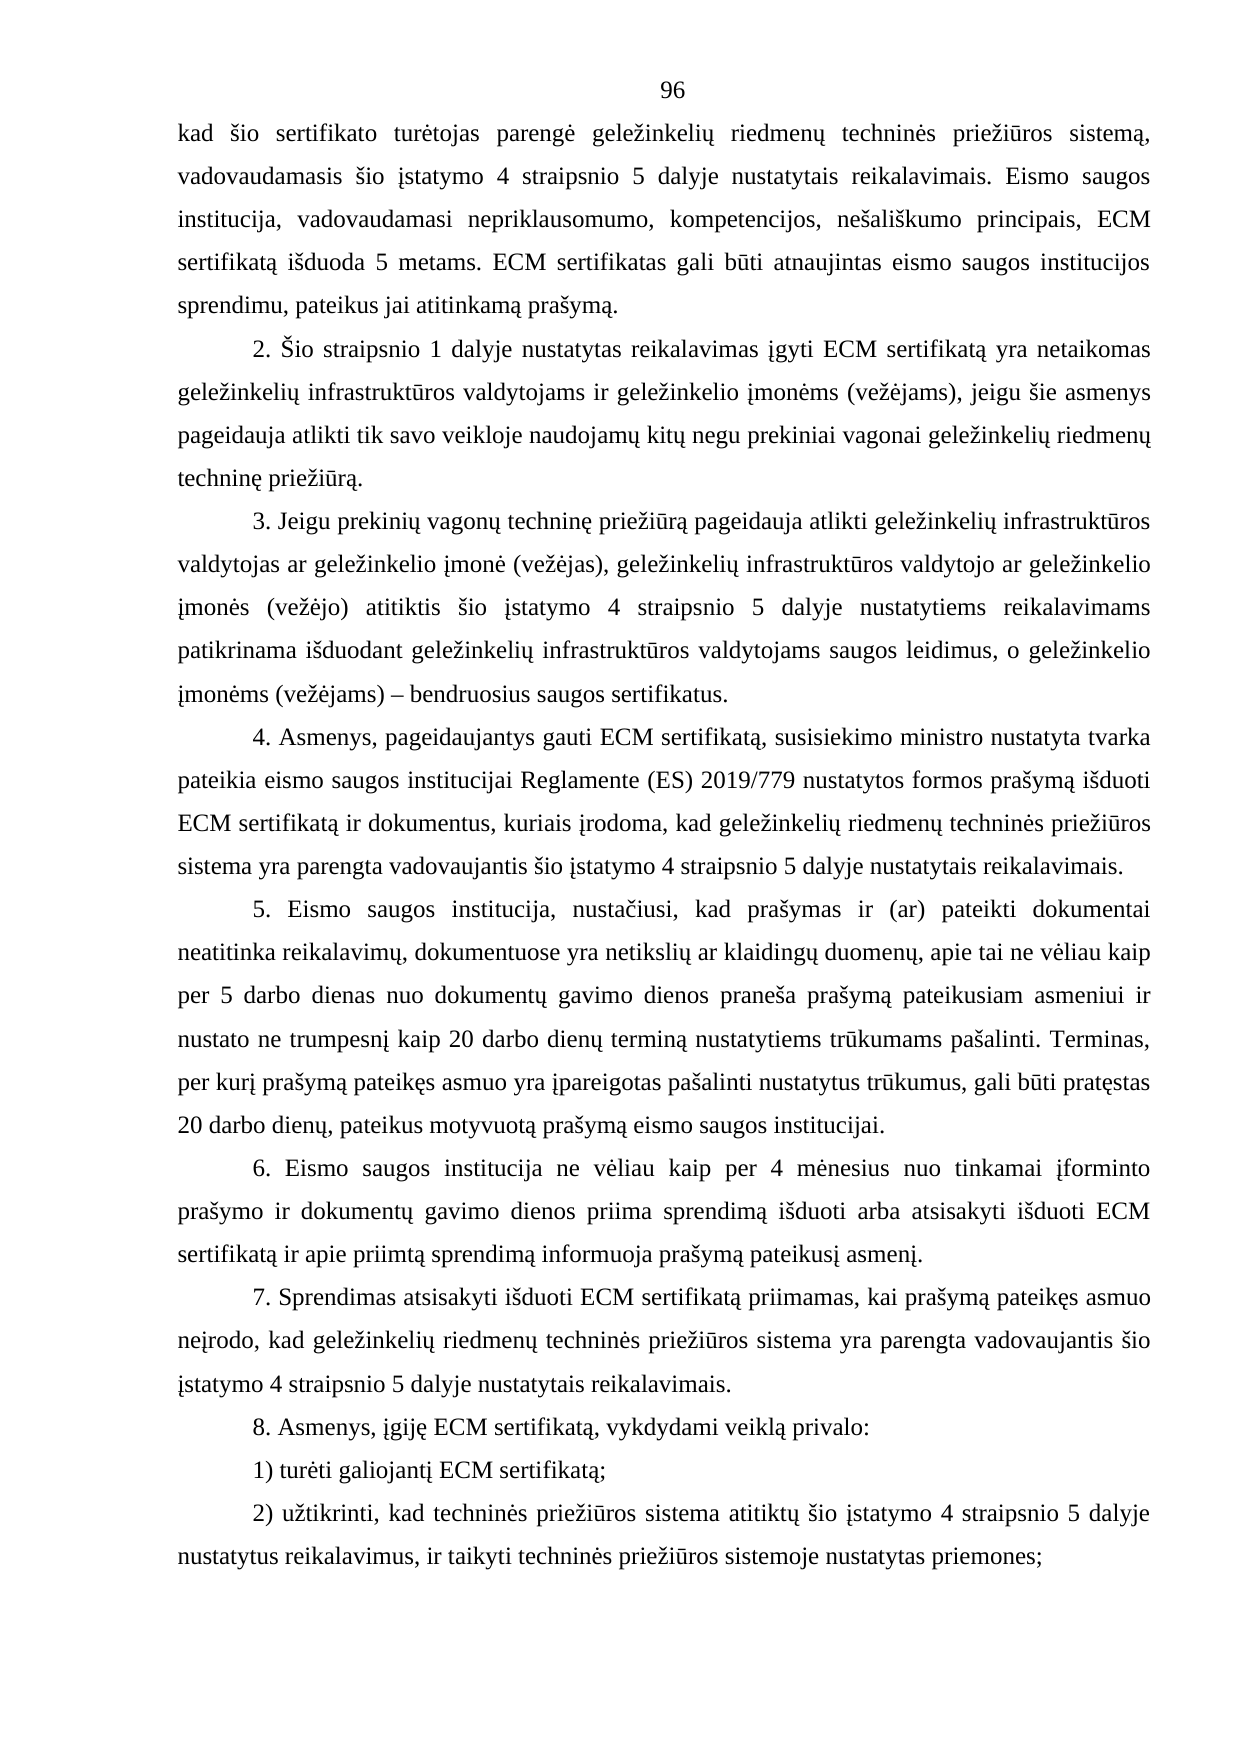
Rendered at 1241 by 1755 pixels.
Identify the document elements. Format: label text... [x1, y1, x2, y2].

text 1) turėti galiojantį ECM sertifikatą; [177, 1455, 1152, 1484]
text 2) užtikrinti, kad techninės priežiūros sistema atitiktų šio įstatymo 4 straipsnio 5 dalyje nustatytus reikalavimus, ir taikyti techninės priežiūros sistemoje nustatytas priemones; [177, 1498, 1152, 1570]
text 5. Eismo saugos institucija, nustačiusi, kad prašymas ir (ar) pateikti dokumentai neatitinka reikalavimų, dokumentuose yra netikslių ar klaidingų duomenų, apie tai ne vėliau kaip per 5 darbo dienas nuo dokumentų gavimo dienos praneša prašymą pateikusiam asmeniui ir nustato ne trumpesnį kaip 20 darbo dienų terminą nustatytiems trūkumams pašalinti. Terminas, per kurį prašymą pateikęs asmuo yra įpareigotas pašalinti nustatytus trūkumus, gali būti pratęstas 20 darbo dienų, pateikus motyvuotą prašymą eismo saugos institucijai. [177, 894, 1152, 1139]
text 7. Sprendimas atsisakyti išduoti ECM sertifikatą priimamas, kai prašymą pateikęs asmuo neįrodo, kad geležinkelių riedmenų techninės priežiūros sistema yra parengta vadovaujantis šio įstatymo 4 straipsnio 5 dalyje nustatytais reikalavimais. [177, 1282, 1152, 1397]
text 8. Asmenys, įgiję ECM sertifikatą, vykdydami veiklą privalo: [177, 1412, 1152, 1441]
text 4. Asmenys, pageidaujantys gauti ECM sertifikatą, susisiekimo ministro nustatyta tvarka pateikia eismo saugos institucijai Reglamente (ES) 2019/779 nustatytos formos prašymą išduoti ECM sertifikatą ir dokumentus, kuriais įrodoma, kad geležinkelių riedmenų techninės priežiūros sistema yra parengta vadovaujantis šio įstatymo 4 straipsnio 5 dalyje nustatytais reikalavimais. [177, 722, 1152, 880]
text 3. Jeigu prekinių vagonų techninę priežiūrą pageidauja atlikti geležinkelių infrastruktūros valdytojas ar geležinkelio įmonė (vežėjas), geležinkelių infrastruktūros valdytojo ar geležinkelio įmonės (vežėjo) atitiktis šio įstatymo 4 straipsnio 5 dalyje nustatytiems reikalavimams patikrinama išduodant geležinkelių infrastruktūros valdytojams saugos leidimus, o geležinkelio įmonėms (vežėjams) – bendruosius saugos sertifikatus. [177, 506, 1152, 707]
text 6. Eismo saugos institucija ne vėliau kaip per 4 mėnesius nuo tinkamai įforminto prašymo ir dokumentų gavimo dienos priima sprendimą išduoti arba atsisakyti išduoti ECM sertifikatą ir apie priimtą sprendimą informuoja prašymą pateikusį asmenį. [177, 1153, 1152, 1268]
text kad šio sertifikato turėtojas parengė geležinkelių riedmenų techninės priežiūros sistemą, vadovaudamasis šio įstatymo 4 straipsnio 5 dalyje nustatytais reikalavimais. Eismo saugos institucija, vadovaudamasi nepriklausomumo, kompetencijos, nešališkumo principais, ECM sertifikatą išduoda 5 metams. ECM sertifikatas gali būti atnaujintas eismo saugos institucijos sprendimu, pateikus jai atitinkamą prašymą. [177, 118, 1152, 319]
text 2. Šio straipsnio 1 dalyje nustatytas reikalavimas įgyti ECM sertifikatą yra netaikomas geležinkelių infrastruktūros valdytojams ir geležinkelio įmonėms (vežėjams), jeigu šie asmenys pageidauja atlikti tik savo veikloje naudojamų kitų negu prekiniai vagonai geležinkelių riedmenų techninę priežiūrą. [177, 334, 1152, 492]
